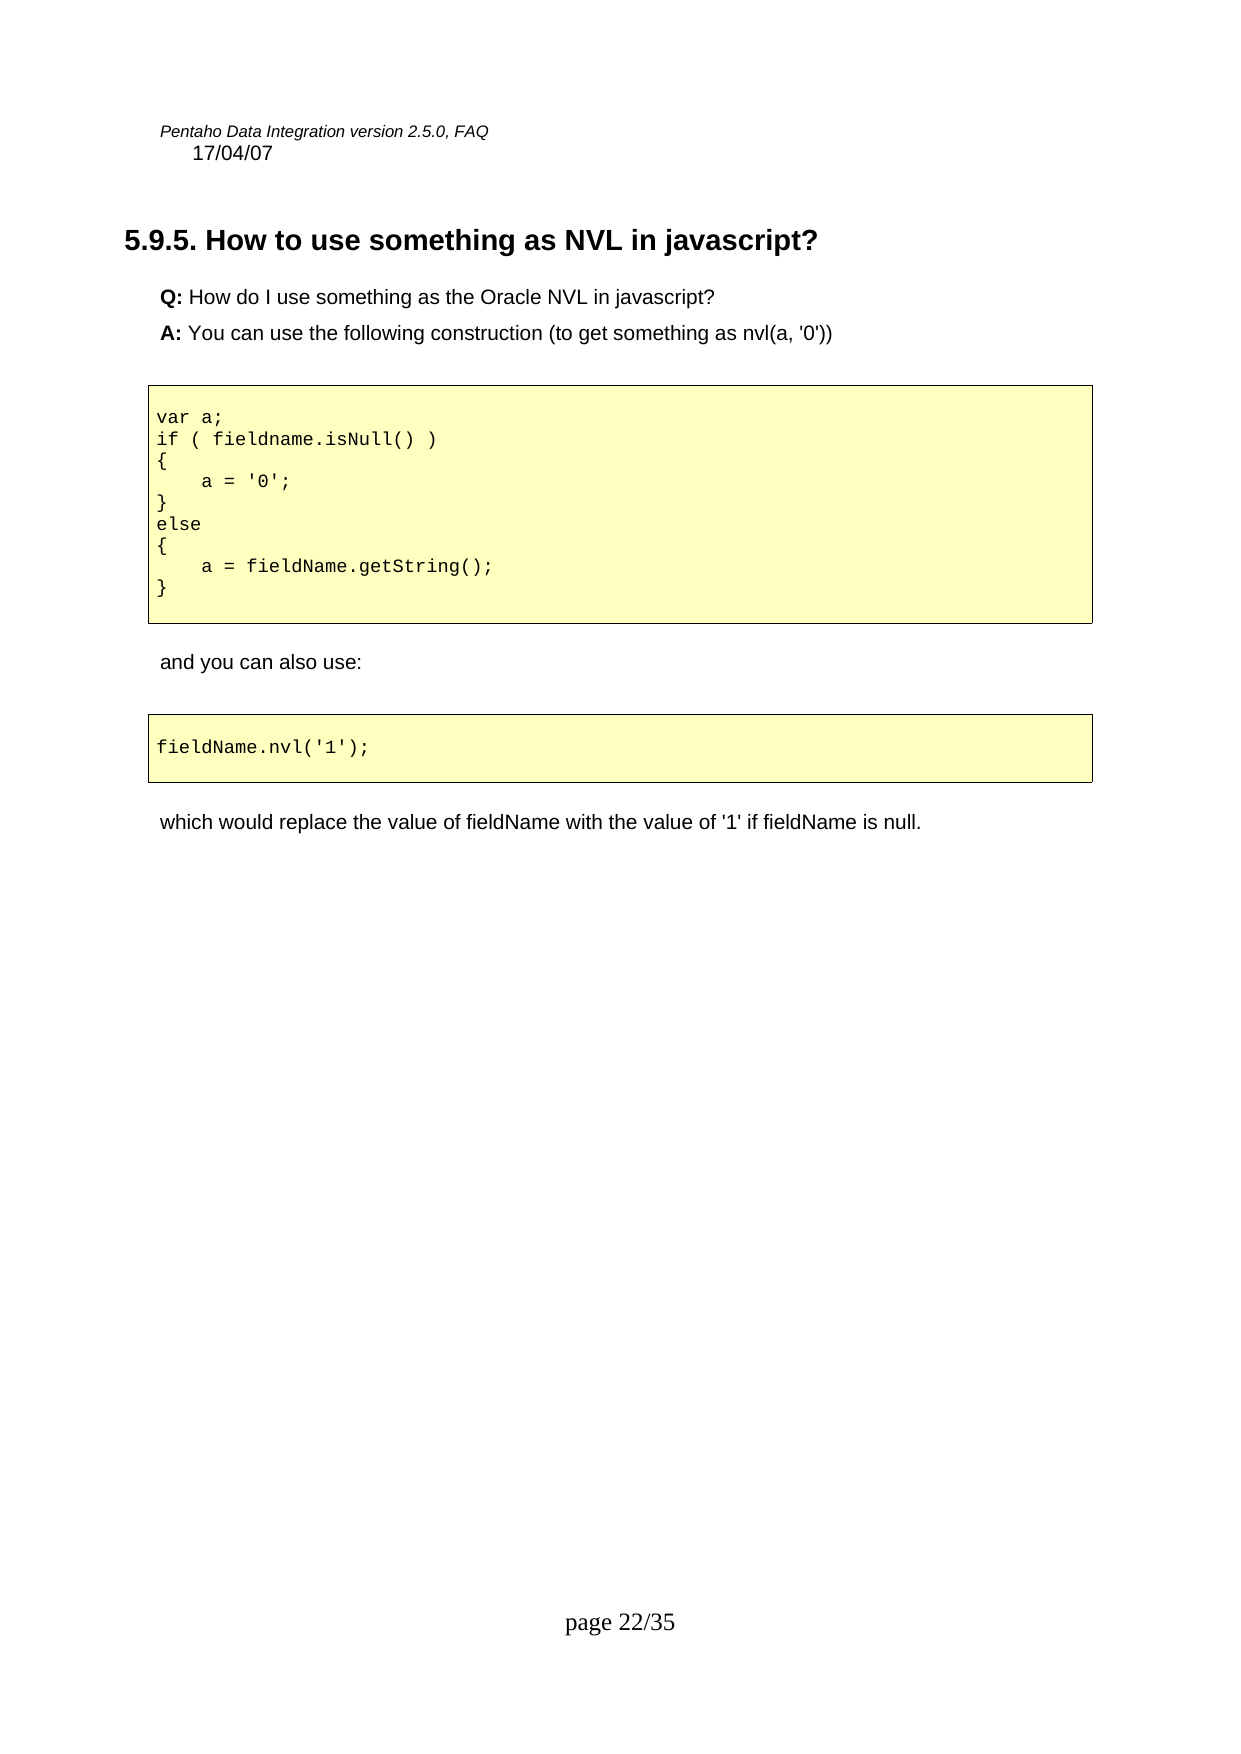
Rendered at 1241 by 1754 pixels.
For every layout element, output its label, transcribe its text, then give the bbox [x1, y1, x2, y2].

text } [149, 491, 1092, 512]
text Q: How do I use something as the Oracle NVL in javascript? [118, 286, 1122, 309]
text A: You can use the following construction (to get something as nvl(a, '0')) [118, 321, 1122, 345]
text if ( fieldname.isNull() ) [149, 427, 1092, 449]
text { [149, 534, 1092, 555]
text a = fieldName.getString(); [149, 555, 1092, 576]
subtitle How to use something as NVL in javascript? [124, 224, 1122, 256]
text which would replace the value of fieldName with the value of '1' if fieldName is null. [118, 810, 1122, 833]
text } [149, 576, 1092, 597]
text { [149, 449, 1092, 470]
text a = '0'; [149, 470, 1092, 491]
text var a; [149, 406, 1092, 427]
text else [149, 512, 1092, 534]
text fieldName.nvl('1'); [149, 736, 1092, 757]
text and you can also use: [118, 651, 1122, 674]
